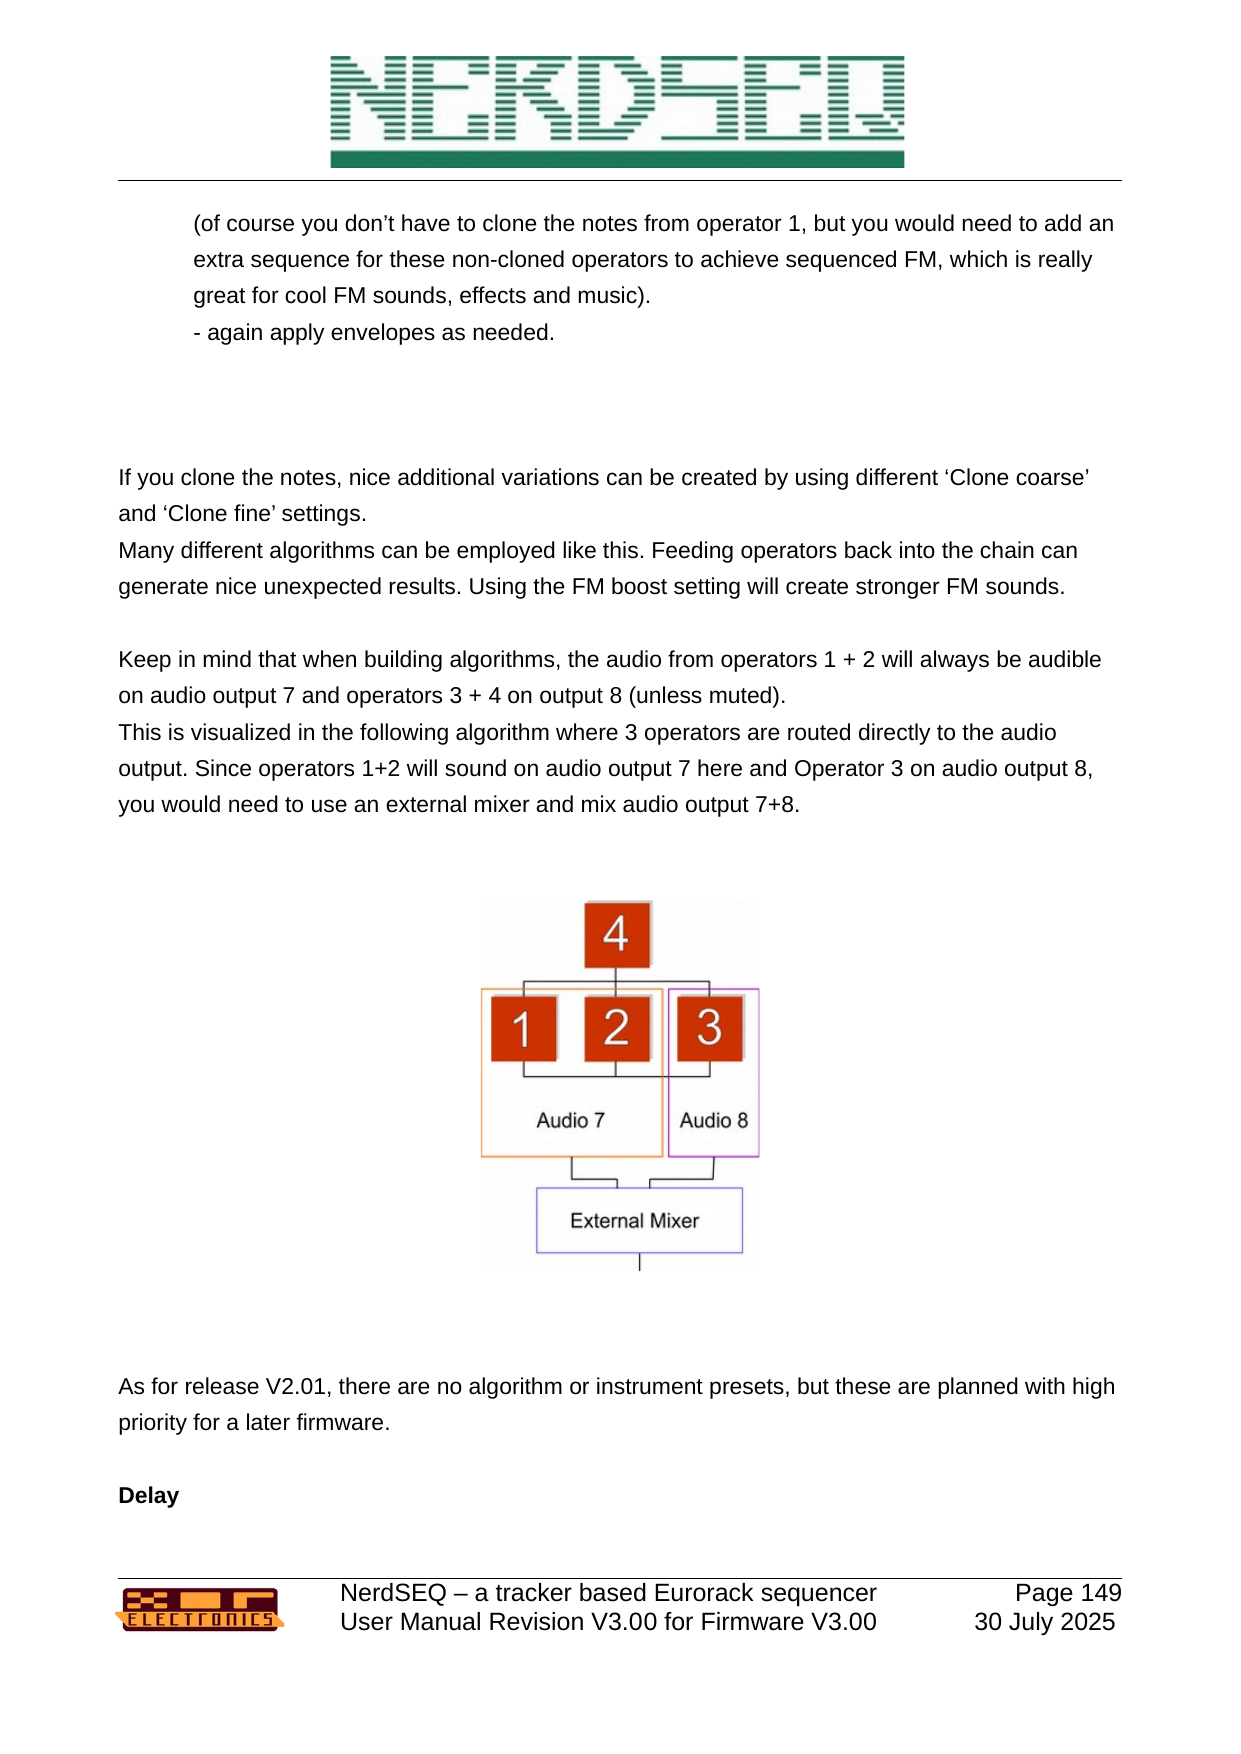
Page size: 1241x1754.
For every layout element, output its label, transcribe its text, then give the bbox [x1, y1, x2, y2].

text This is visualized in the following algorithm where 3 operators are routed directly to the audio output. Since operators 1+2 will sound on audio output 7 here and Operator 3 on audio output 8, you would need to use an external mixer and mix audio output 7+8. [118, 718, 1122, 818]
text Many different algorithms can be employed like this. Feeding operators back into the chain can generate nice unexpected results. Using the FM boost setting will create stronger FM sounds. [118, 537, 1122, 599]
picture [480, 900, 760, 1271]
text - again apply envelopes as needed. [193, 319, 1122, 345]
text (of course you don’t have to clone the notes from operator 1, but you would need to add an extra sequence for these non-cloned operators to achieve sequenced FM, which is really great for cool FM sounds, effects and music). [193, 209, 1122, 309]
text Keep in mind that when building algorithms, the audio from operators 1 + 2 will always be audible on audio output 7 and operators 3 + 4 on output 8 (unless muted). [118, 646, 1122, 708]
picture [115, 1584, 285, 1634]
text As for release V2.01, there are no algorithm or instrument presets, but these are planned with high priority for a later firmware. [118, 1373, 1122, 1436]
picture [330, 56, 905, 168]
text If you clone the notes, nice additional variations can be created by using different ‘Clone coarse’ and ‘Clone fine’ settings. [118, 464, 1122, 527]
text Delay [118, 1482, 1122, 1508]
